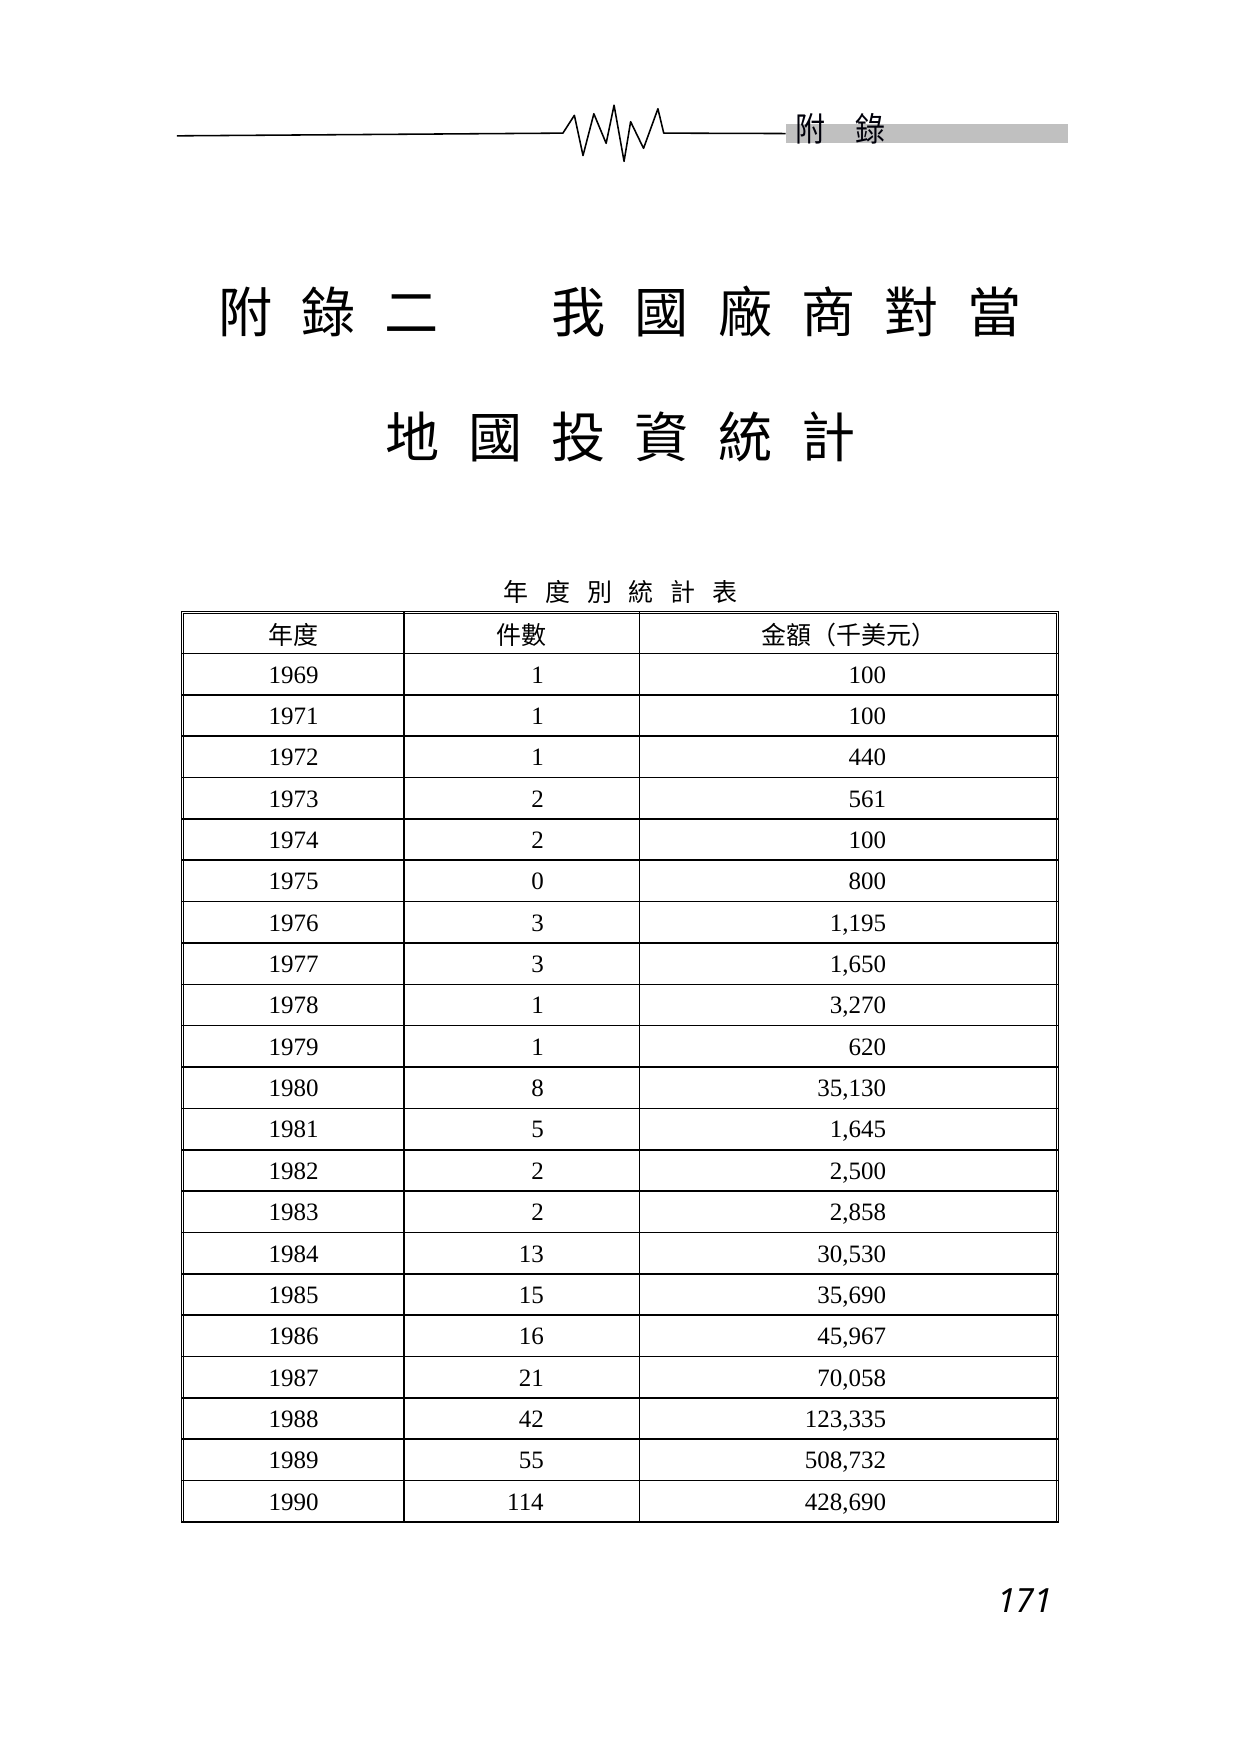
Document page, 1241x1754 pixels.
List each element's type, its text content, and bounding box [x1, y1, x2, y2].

table_cell 1981 [184, 1109, 403, 1149]
table_cell 35,690 [640, 1275, 1056, 1314]
table_cell 1973 [184, 778, 403, 818]
table_cell 3 [405, 902, 639, 942]
table_cell 2 [405, 1151, 639, 1190]
table_cell 1,195 [640, 902, 1056, 942]
table_header 件數 [405, 614, 639, 653]
table_cell 620 [640, 1026, 1056, 1066]
table_cell 561 [640, 778, 1056, 818]
table_cell 1985 [184, 1275, 403, 1314]
table_cell 1971 [184, 696, 403, 735]
table_cell 2 [405, 1192, 639, 1232]
table_cell 1987 [184, 1357, 403, 1397]
table_cell 1983 [184, 1192, 403, 1232]
table_cell 3 [405, 944, 639, 983]
table_cell 8 [405, 1068, 639, 1107]
table_cell 35,130 [640, 1068, 1056, 1107]
table_cell 1,645 [640, 1109, 1056, 1149]
table_cell 1974 [184, 820, 403, 859]
table_cell 1975 [184, 861, 403, 901]
table_header 年度 [184, 614, 403, 653]
table_cell 1982 [184, 1151, 403, 1190]
table_cell 42 [405, 1399, 639, 1438]
table_cell 123,335 [640, 1399, 1056, 1438]
table_cell 1,650 [640, 944, 1056, 983]
text 年度別統計表 [183, 549, 1058, 611]
table_cell 30,530 [640, 1233, 1056, 1273]
table_cell 2 [405, 820, 639, 859]
table_cell 1 [405, 737, 639, 777]
table_cell 70,058 [640, 1357, 1056, 1397]
table_cell 2 [405, 778, 639, 818]
table_cell 45,967 [640, 1316, 1056, 1356]
table_cell 55 [405, 1440, 639, 1480]
table_cell 1 [405, 654, 639, 694]
table_cell 2,858 [640, 1192, 1056, 1232]
table_cell 1977 [184, 944, 403, 983]
table_cell 1976 [184, 902, 403, 942]
table_cell 13 [405, 1233, 639, 1273]
table_header 金額（千美元） [640, 614, 1056, 653]
table_cell 16 [405, 1316, 639, 1356]
table_cell 15 [405, 1275, 639, 1314]
table_cell 3,270 [640, 985, 1056, 1025]
table_cell 1986 [184, 1316, 403, 1356]
table_cell 114 [405, 1481, 639, 1521]
table_cell 2,500 [640, 1151, 1056, 1190]
table_cell 21 [405, 1357, 639, 1397]
table_cell 1988 [184, 1399, 403, 1438]
table_cell 1 [405, 696, 639, 735]
table_cell 440 [640, 737, 1056, 777]
table_cell 1 [405, 1026, 639, 1066]
table_cell 100 [640, 654, 1056, 694]
table_cell 100 [640, 820, 1056, 859]
table_cell 1979 [184, 1026, 403, 1066]
table_cell 0 [405, 861, 639, 901]
table_cell 1 [405, 985, 639, 1025]
table_cell 1980 [184, 1068, 403, 1107]
table_cell 1984 [184, 1233, 403, 1273]
table_cell 5 [405, 1109, 639, 1149]
text 附錄二 我國廠商對當地國投資統計 [183, 236, 1058, 486]
table_cell 1969 [184, 654, 403, 694]
table_cell 508,732 [640, 1440, 1056, 1480]
table_cell 1972 [184, 737, 403, 777]
table_cell 100 [640, 696, 1056, 735]
table_cell 428,690 [640, 1481, 1056, 1521]
table_cell 800 [640, 861, 1056, 901]
table_cell 1990 [184, 1481, 403, 1521]
table_cell 1978 [184, 985, 403, 1025]
table_cell 1989 [184, 1440, 403, 1480]
